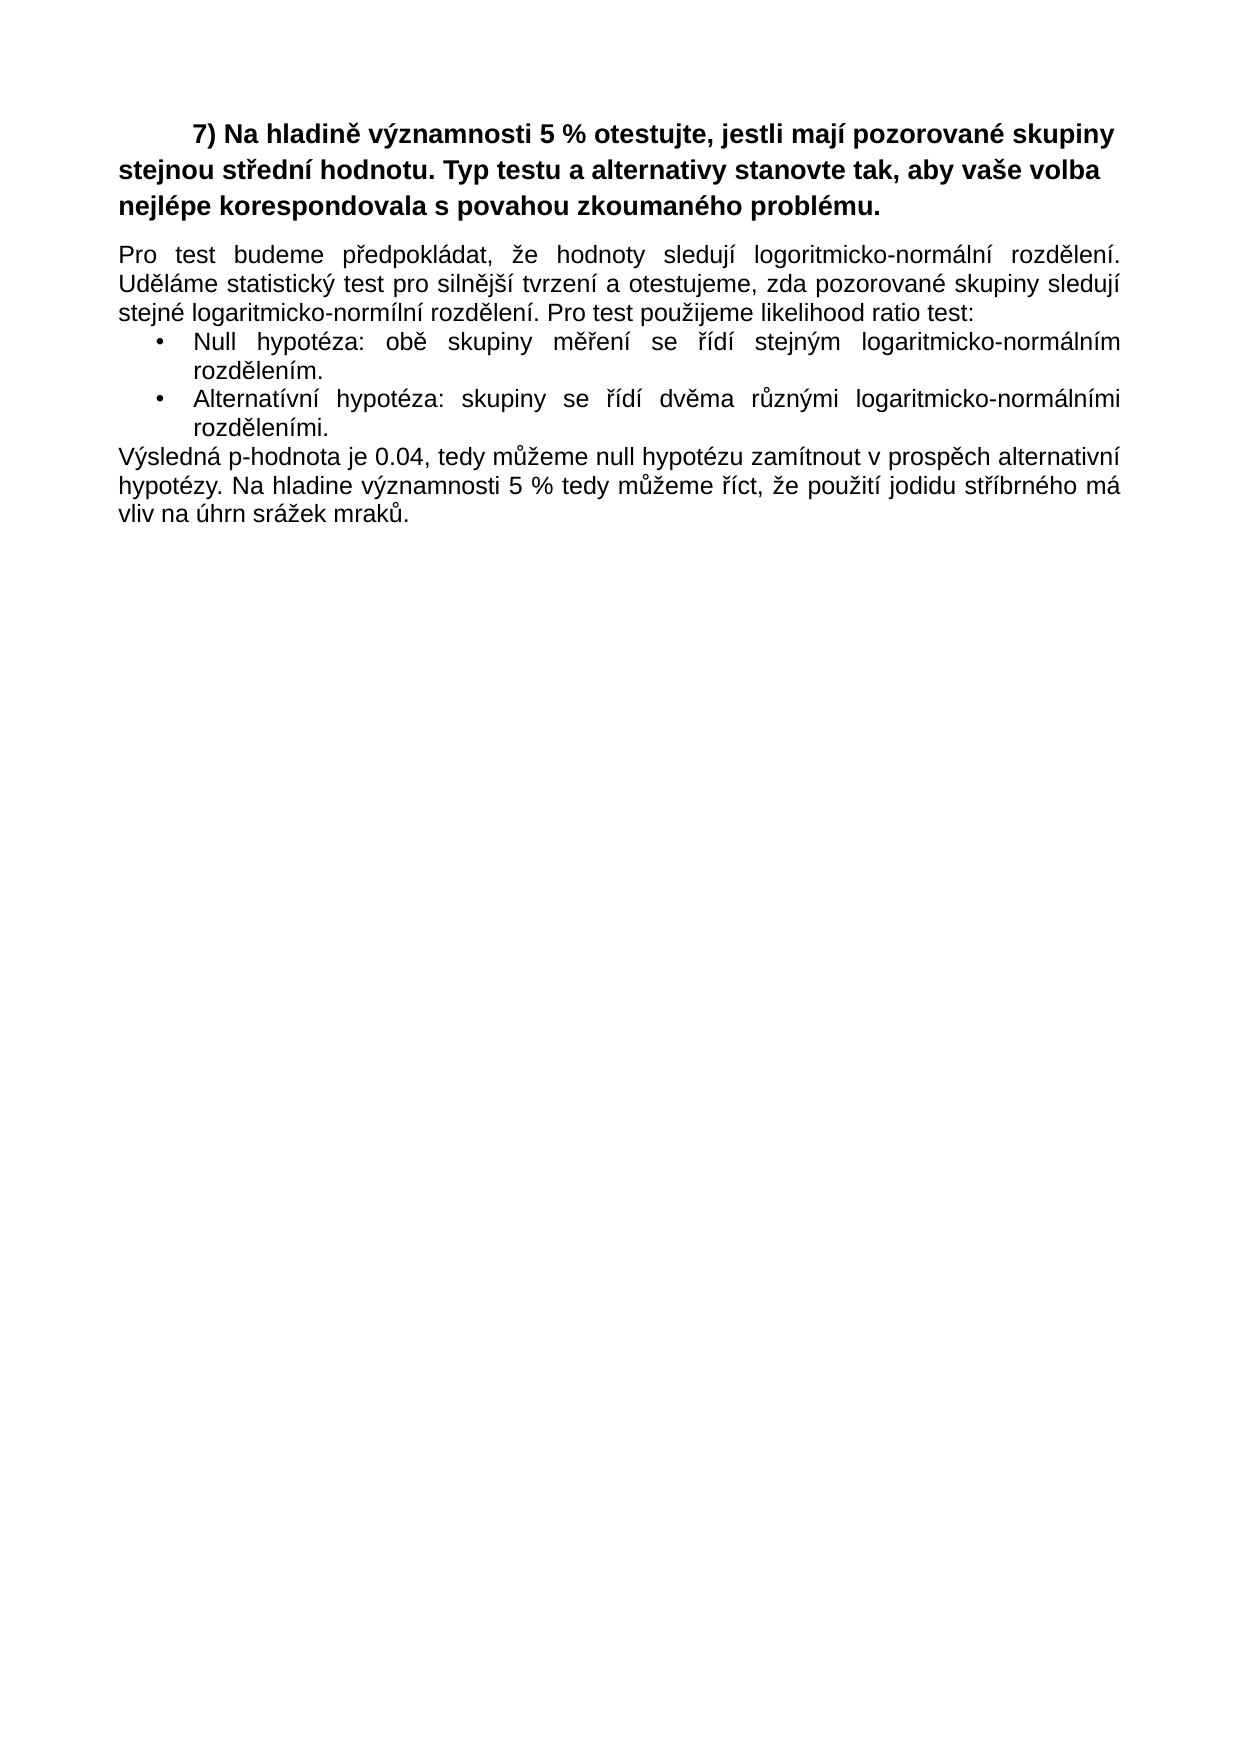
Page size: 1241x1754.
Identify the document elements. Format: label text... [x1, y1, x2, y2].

list Alternatívní hypotéza: skupiny se řídí dvěma různými logaritmicko-normálními rozděleními. [156, 384, 1122, 442]
list Null hypotéza: obě skupiny měření se řídí stejným logaritmicko-normálním rozdělením. [156, 327, 1122, 384]
text Pro test budeme předpokládat, že hodnoty sledují logoritmicko-normální rozdělení. Uděláme statistický test pro silnější tvrzení a otestujeme, zda pozorované skupiny sledují stejné logaritmicko-normílní rozdělení. Pro test použijeme likelihood ratio test: [118, 241, 1122, 327]
text Výsledná p-hodnota je 0.04, tedy můžeme null hypotézu zamítnout v prospěch alternativní hypotézy. Na hladine významnosti 5 % tedy můžeme říct, že použití jodidu stříbrného má vliv na úhrn srážek mraků. [118, 442, 1122, 528]
text 7) Na hladině významnosti 5 % otestujte, jestli mají pozorované skupiny stejnou střední hodnotu. Typ testu a alternativy stanovte tak, aby vaše volba nejlépe korespondovala s povahou zkoumaného problému. [118, 118, 1122, 221]
